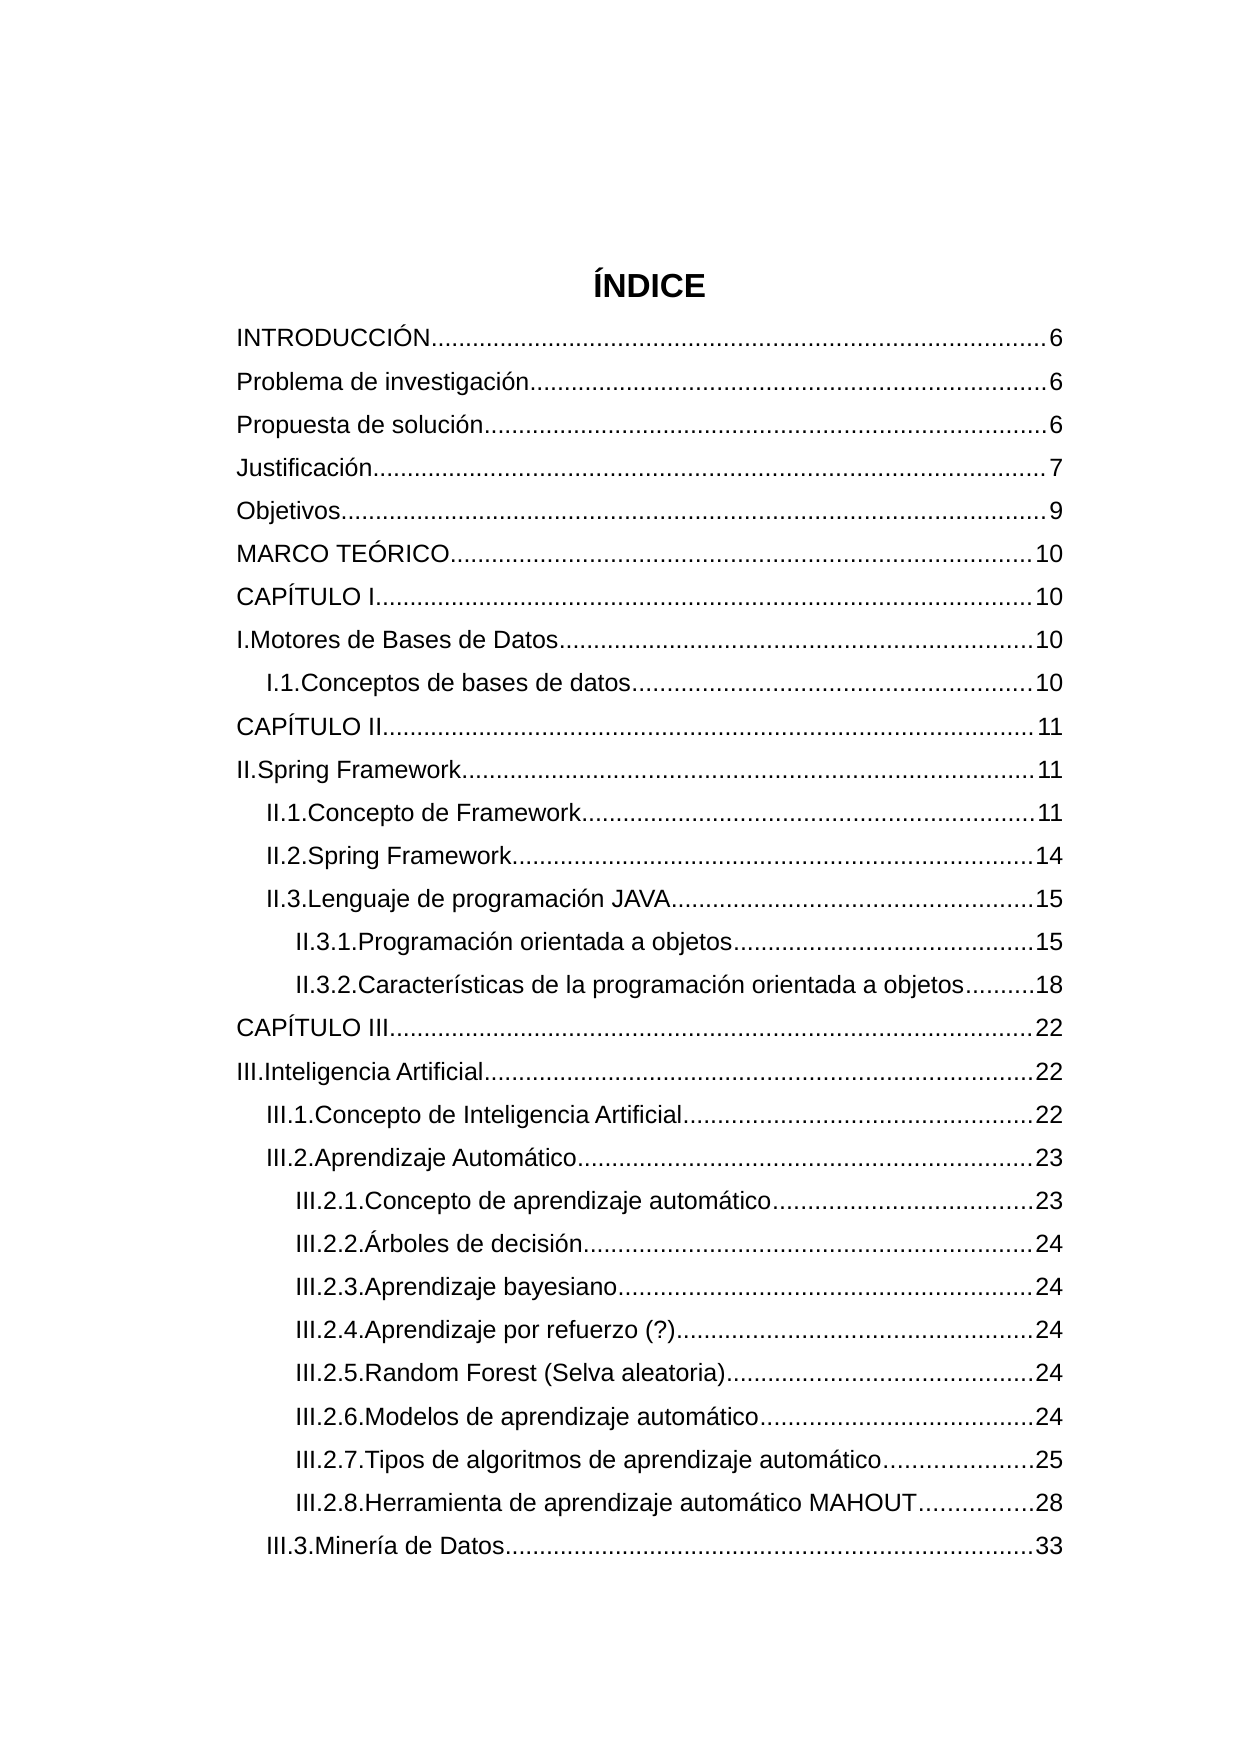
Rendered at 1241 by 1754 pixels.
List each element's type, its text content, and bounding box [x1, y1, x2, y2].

text II.Spring Framework 11 [236, 754, 1063, 783]
text III.3.Minería de Datos 33 [266, 1531, 1063, 1559]
text II.3.Lenguaje de programación JAVA 15 [266, 884, 1063, 913]
text III.2.8.Herramienta de aprendizaje automático MAHOUT 28 [295, 1488, 1063, 1516]
text III.2.1.Concepto de aprendizaje automático 23 [295, 1186, 1063, 1214]
text Justificación 7 [236, 453, 1063, 481]
subtitle ÍNDICE [236, 266, 1063, 304]
text III.2.5.Random Forest (Selva aleatoria) 24 [295, 1358, 1063, 1387]
text I.Motores de Bases de Datos 10 [236, 625, 1063, 654]
text III.2.6.Modelos de aprendizaje automático 24 [295, 1401, 1063, 1430]
text III.2.Aprendizaje Automático 23 [266, 1143, 1063, 1171]
text II.1.Concepto de Framework 11 [266, 798, 1063, 826]
text MARCO TEÓRICO 10 [236, 539, 1063, 568]
text INTRODUCCIÓN 6 [236, 323, 1063, 352]
text III.2.2.Árboles de decisión 24 [295, 1229, 1063, 1258]
text CAPÍTULO III 22 [236, 1013, 1063, 1042]
text I.1.Conceptos de bases de datos 10 [266, 668, 1063, 697]
text Problema de investigación 6 [236, 366, 1063, 395]
text CAPÍTULO II 11 [236, 711, 1063, 740]
text II.3.2.Características de la programación orientada a objetos 18 [295, 970, 1063, 999]
text III.Inteligencia Artificial 22 [236, 1056, 1063, 1085]
text II.2.Spring Framework 14 [266, 841, 1063, 869]
text Propuesta de solución 6 [236, 409, 1063, 438]
text III.2.4.Aprendizaje por refuerzo (?) 24 [295, 1315, 1063, 1344]
text Objetivos 9 [236, 496, 1063, 524]
text III.1.Concepto de Inteligencia Artificial 22 [266, 1099, 1063, 1128]
text CAPÍTULO I 10 [236, 582, 1063, 611]
text II.3.1.Programación orientada a objetos 15 [295, 927, 1063, 956]
text III.2.3.Aprendizaje bayesiano 24 [295, 1272, 1063, 1301]
text III.2.7.Tipos de algoritmos de aprendizaje automático 25 [295, 1444, 1063, 1473]
